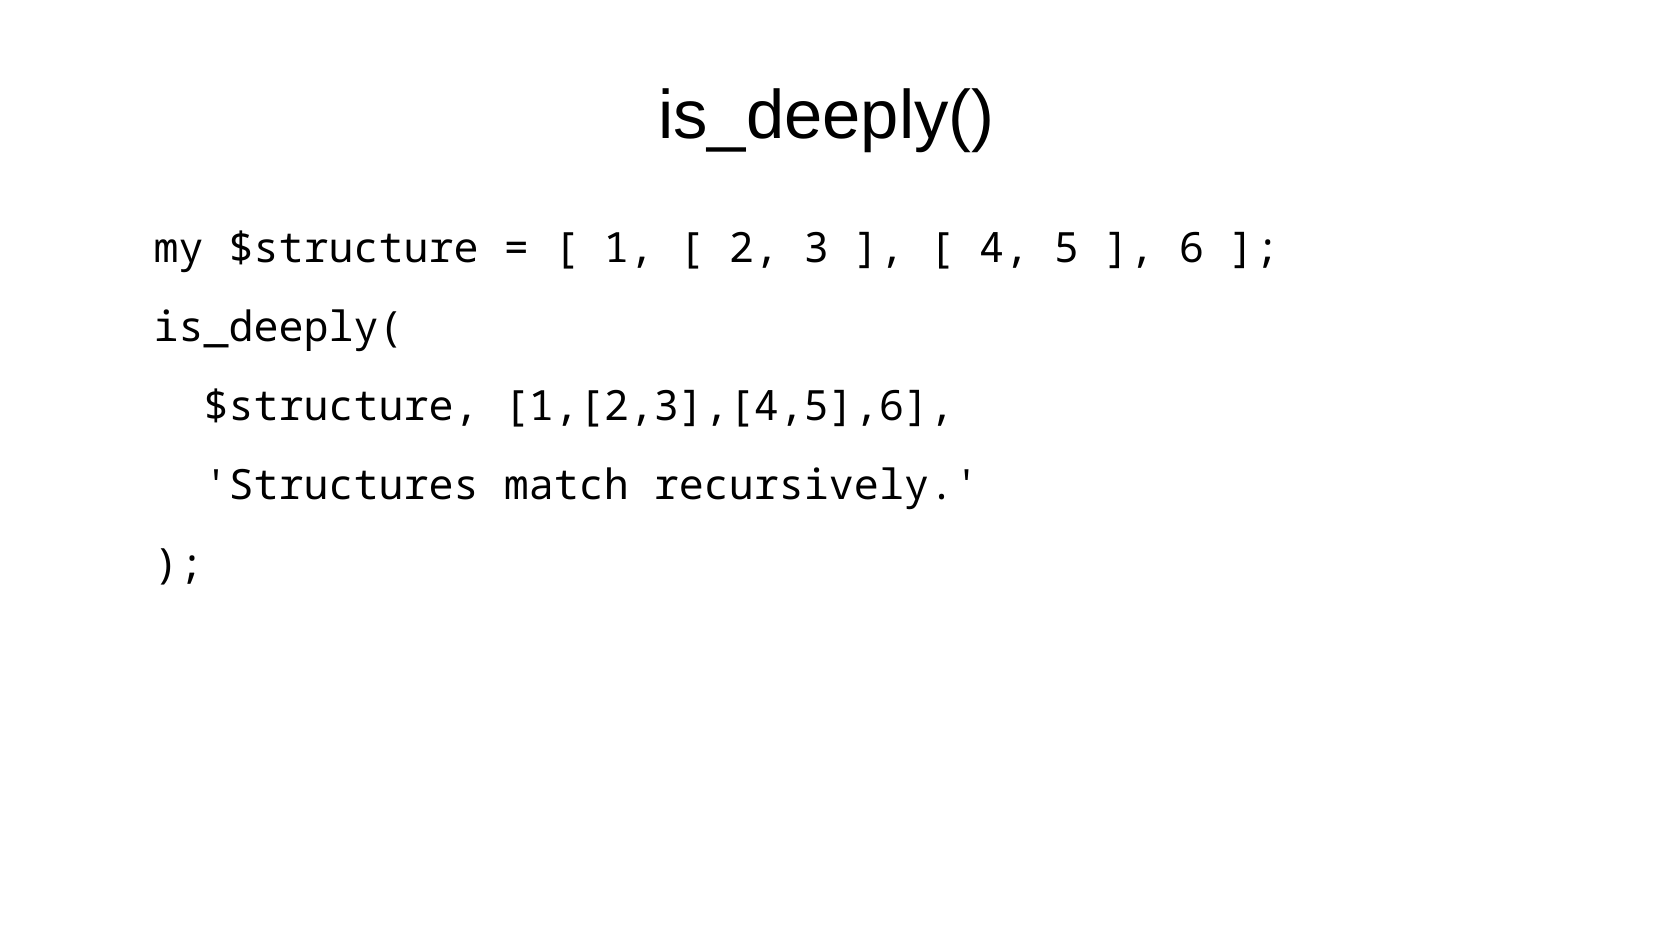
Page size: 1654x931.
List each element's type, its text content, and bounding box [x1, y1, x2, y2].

list my $structure = [ 1, [ 2, 3 ], [ 4, 5 ], 6 ]; is_deeply( $structure, [1,[2,3],[4,5],6], 'Structures match recursively.' ); [82, 217, 1571, 758]
title is_deeply() [82, 37, 1571, 193]
